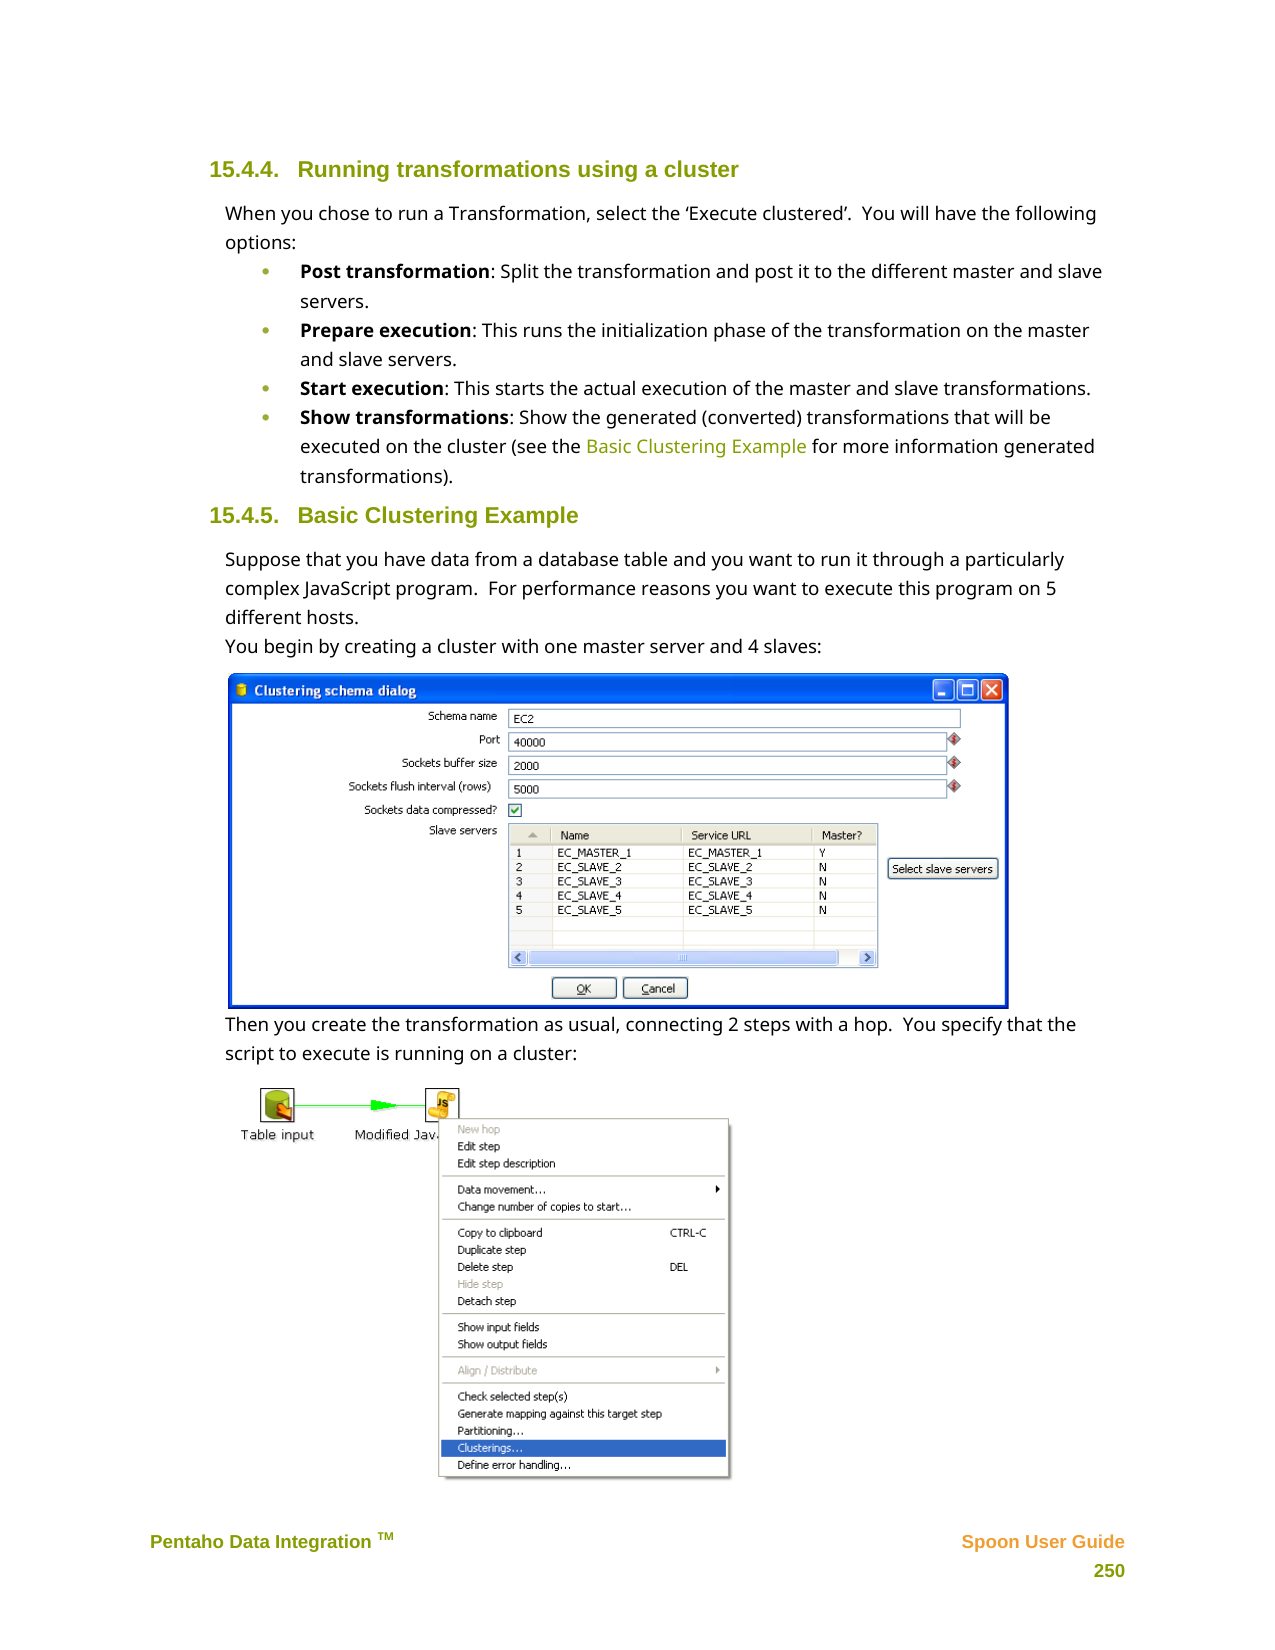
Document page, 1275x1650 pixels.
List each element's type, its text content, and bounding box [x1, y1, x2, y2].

picture [228, 1076, 740, 1489]
list Prepare execution: This runs the initialization phase of the transformation on the master and slave servers. [262, 314, 1125, 372]
subtitle Running transformations using a cluster [209, 150, 1125, 185]
list Post transformation: Split the transformation and post it to the different master and slave servers. [262, 256, 1125, 314]
subtitle Basic Clustering Example [209, 496, 1125, 531]
text Suppose that you have data from a database table and you want to run it through a particularly complex JavaScript program. For performance reasons you want to execute this program on 5 different hosts. [225, 543, 1125, 631]
list Start execution: This starts the actual execution of the master and slave transformations. [262, 372, 1125, 401]
text Then you create the transformation as usual, connecting 2 steps with a hop. You specify that the script to execute is running on a cluster: [225, 660, 1125, 1067]
picture [228, 673, 1009, 1009]
text When you chose to run a Transformation, select the ‘Execute clustered’. You will have the following options: [225, 197, 1125, 256]
text You begin by creating a cluster with one master server and 4 slaves: [225, 631, 1125, 660]
list Show transformations: Show the generated (converted) transformations that will be executed on the cluster (see the Basic Clustering Example for more information generated transformations). [262, 401, 1125, 489]
